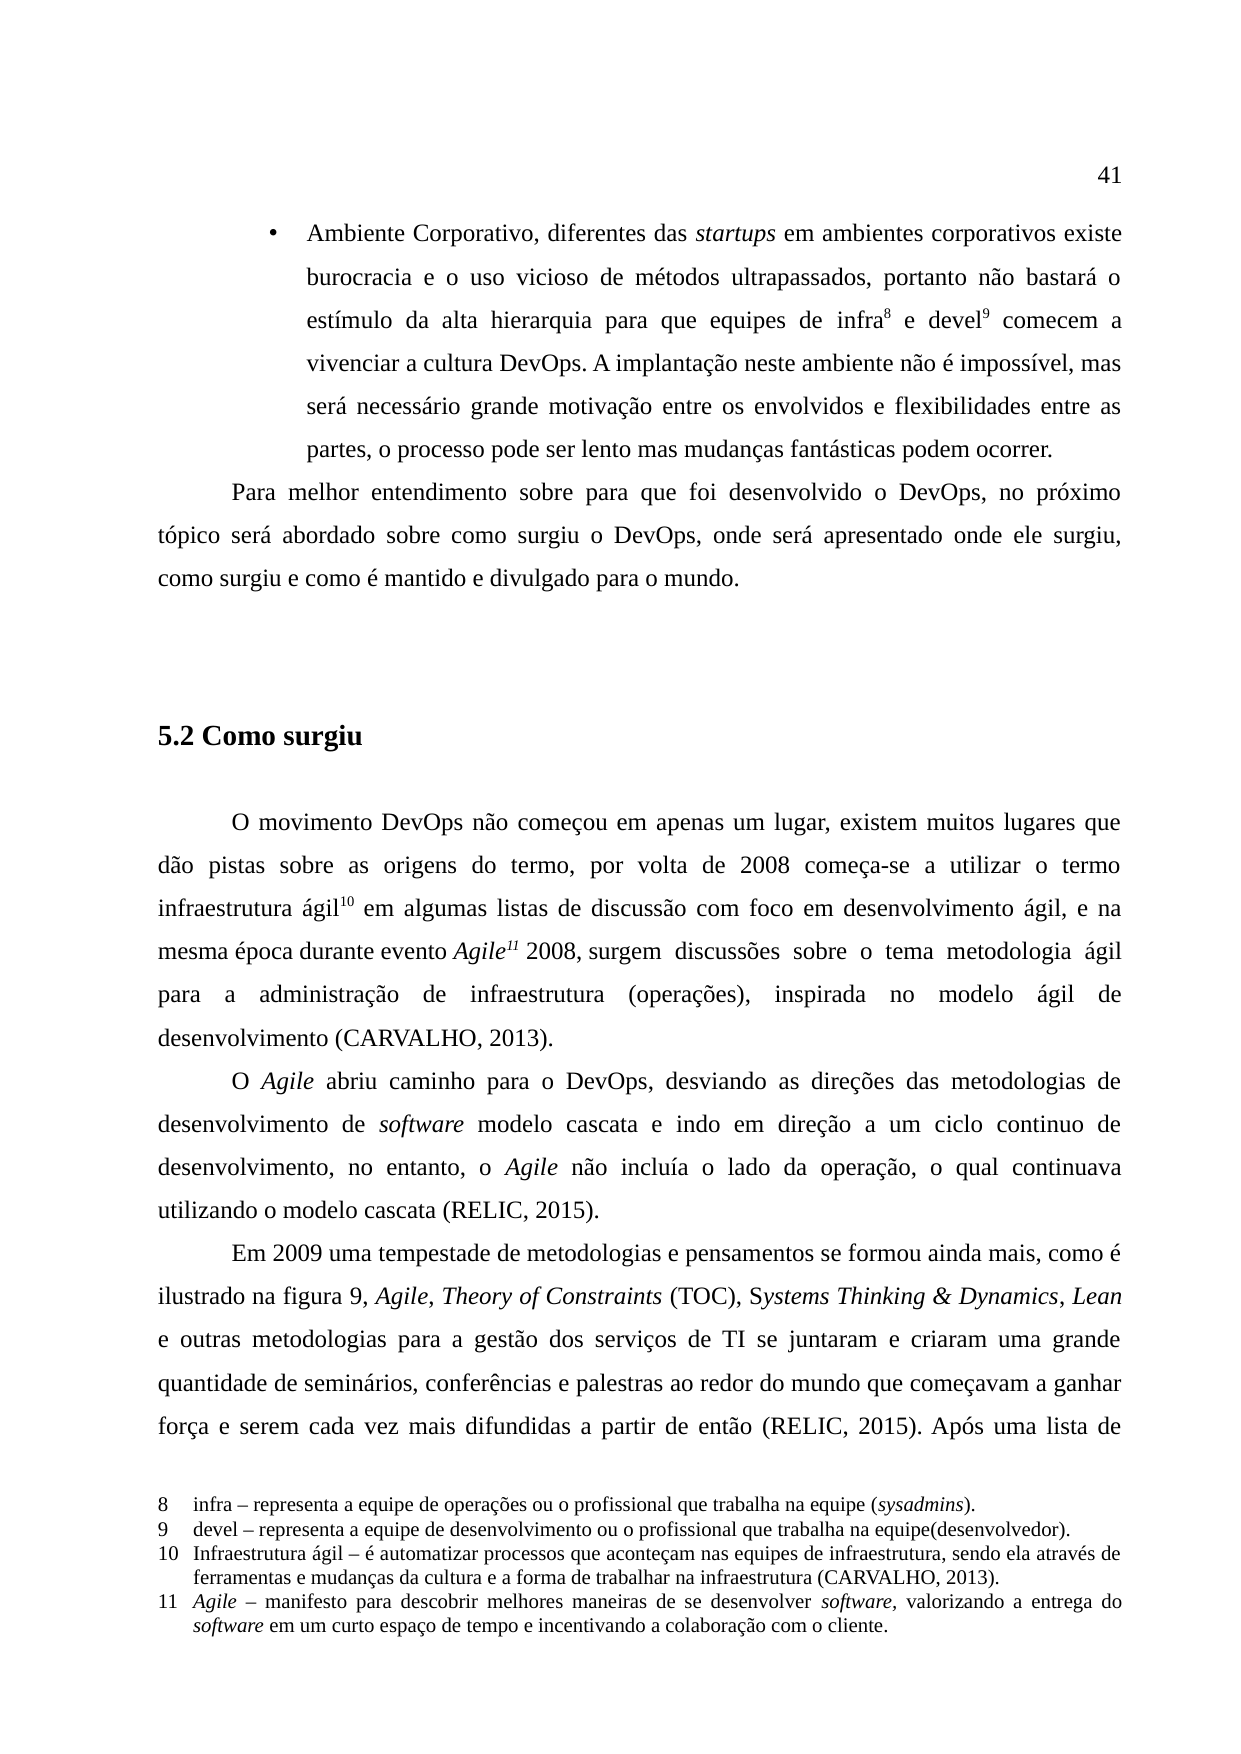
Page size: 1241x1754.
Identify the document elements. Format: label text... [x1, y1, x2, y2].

subtitle 5.2 Como surgiu [158, 718, 1122, 751]
list Ambiente Corporativo, diferentes das startups em ambientes corporativos existe burocracia e o uso vicioso de métodos ultrapassados, portanto não bastará o estímulo da alta hierarquia para que equipes de infra e devel comecem a vivenciar a cultura DevOps. A implantação neste ambiente não é impossível, mas será necessário grande motivação entre os envolvidos e flexibilidades entre as partes, o processo pode ser lento mas mudanças fantásticas podem ocorrer. [269, 218, 1122, 463]
text O Agile abriu caminho para o DevOps, desviando as direções das metodologias de desenvolvimento de software modelo cascata e indo em direção a um ciclo continuo de desenvolvimento, no entanto, o Agile não incluía o lado da operação, o qual continuava utilizando o modelo cascata (RELIC, 2015). [158, 1066, 1122, 1224]
list devel – representa a equipe de desenvolvimento ou o profissional que trabalha na equipe(desenvolvedor). [158, 1516, 1122, 1541]
list infra – representa a equipe de operações ou o profissional que trabalha na equipe (sysadmins). [158, 1492, 1122, 1516]
text Agile – manifesto para descobrir melhores maneiras de se desenvolver software, valorizando a entrega do software em um curto espaço de tempo e incentivando a colaboração com o cliente. [158, 1589, 1122, 1637]
text O movimento DevOps não começou em apenas um lugar, existem muitos lugares que dão pistas sobre as origens do termo, por volta de 2008 começa-se a utilizar o termo infraestrutura ágil em algumas listas de discussão com foco em desenvolvimento ágil, e na mesma época durante evento Agile 2008, surgem discussões sobre o tema metodologia ágil para a administração de infraestrutura (operações), inspirada no modelo ágil de desenvolvimento (CARVALHO, 2013). [158, 807, 1122, 1051]
text Para melhor entendimento sobre para que foi desenvolvido o DevOps, no próximo tópico será abordado sobre como surgiu o DevOps, onde será apresentado onde ele surgiu, como surgiu e como é mantido e divulgado para o mundo. [158, 477, 1122, 592]
text Infraestrutura ágil – é automatizar processos que aconteçam nas equipes de infraestrutura, sendo ela através de ferramentas e mudanças da cultura e a forma de trabalhar na infraestrutura (CARVALHO, 2013). [158, 1541, 1122, 1589]
text Em 2009 uma tempestade de metodologias e pensamentos se formou ainda mais, como é ilustrado na figura 9, Agile, Theory of Constraints (TOC), Systems Thinking & Dynamics, Lean e outras metodologias para a gestão dos serviços de TI se juntaram e criaram uma grande quantidade de seminários, conferências e palestras ao redor do mundo que começavam a ganhar força e serem cada vez mais difundidas a partir de então (RELIC, 2015). Após uma lista de [158, 1238, 1122, 1439]
